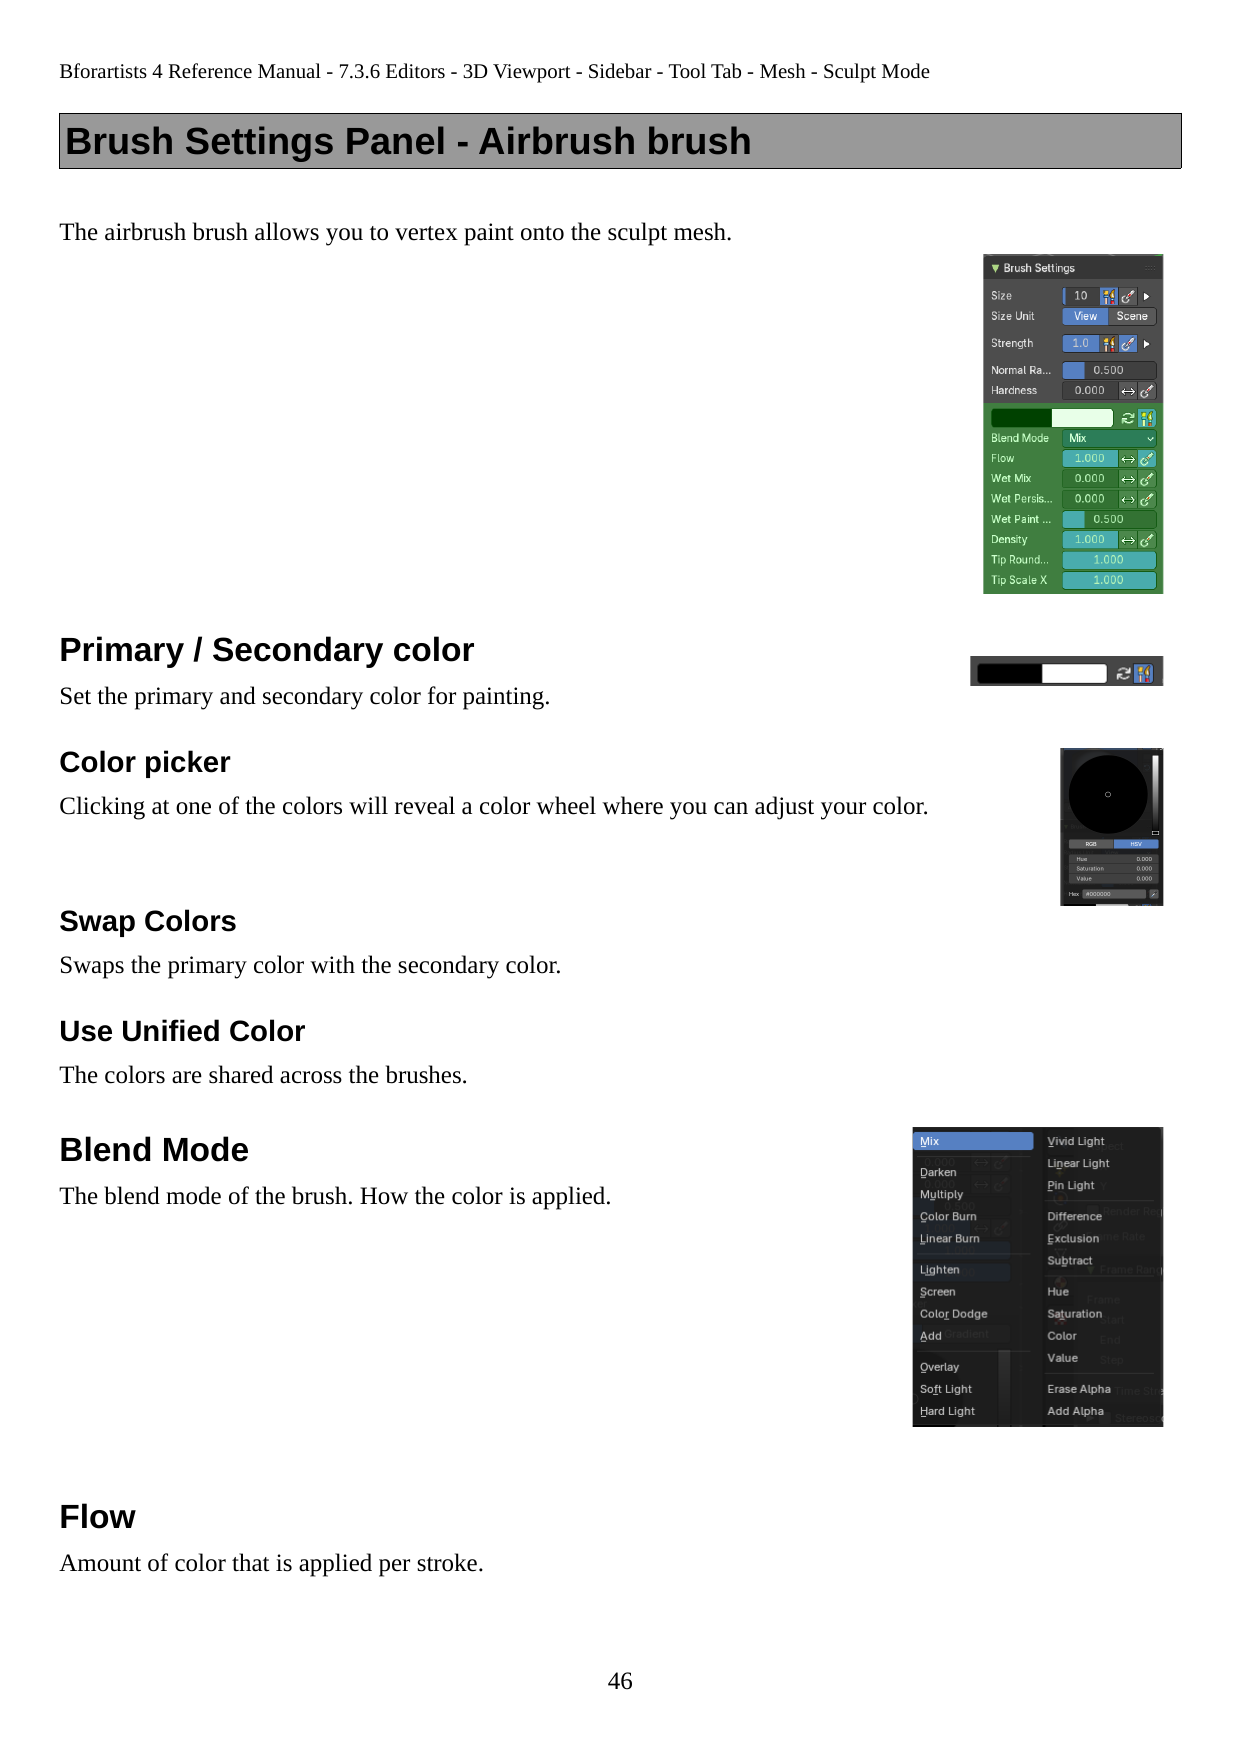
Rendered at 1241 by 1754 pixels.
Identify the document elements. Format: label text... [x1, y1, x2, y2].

text The blend mode of the brush. How the color is applied. [59, 1181, 912, 1210]
subtitle Use Unified Color [59, 1014, 1181, 1048]
subtitle Color picker [59, 745, 1181, 779]
picture [1060, 748, 1164, 906]
subtitle [1164, 1130, 1181, 1169]
subtitle Flow [59, 1496, 1181, 1535]
subtitle Swap Colors [59, 904, 1181, 938]
picture [983, 254, 1164, 594]
subtitle Primary / Secondary color [59, 630, 1181, 669]
text Swaps the primary color with the secondary color. [59, 950, 1181, 979]
picture [912, 1127, 1164, 1427]
text The airbrush brush allows you to vertex paint onto the sculpt mesh. [59, 217, 1181, 246]
text Clicking at one of the colors will reveal a color wheel where you can adjust your color. [59, 791, 1060, 820]
picture [970, 656, 1164, 686]
text The colors are shared across the brushes. [59, 1060, 1181, 1089]
subtitle Blend Mode [59, 1130, 912, 1169]
table_header Brush Settings Panel - Airbrush brush [60, 114, 1181, 168]
text Amount of color that is applied per stroke. [59, 1548, 1181, 1576]
text Set the primary and secondary color for painting. [59, 681, 1181, 710]
